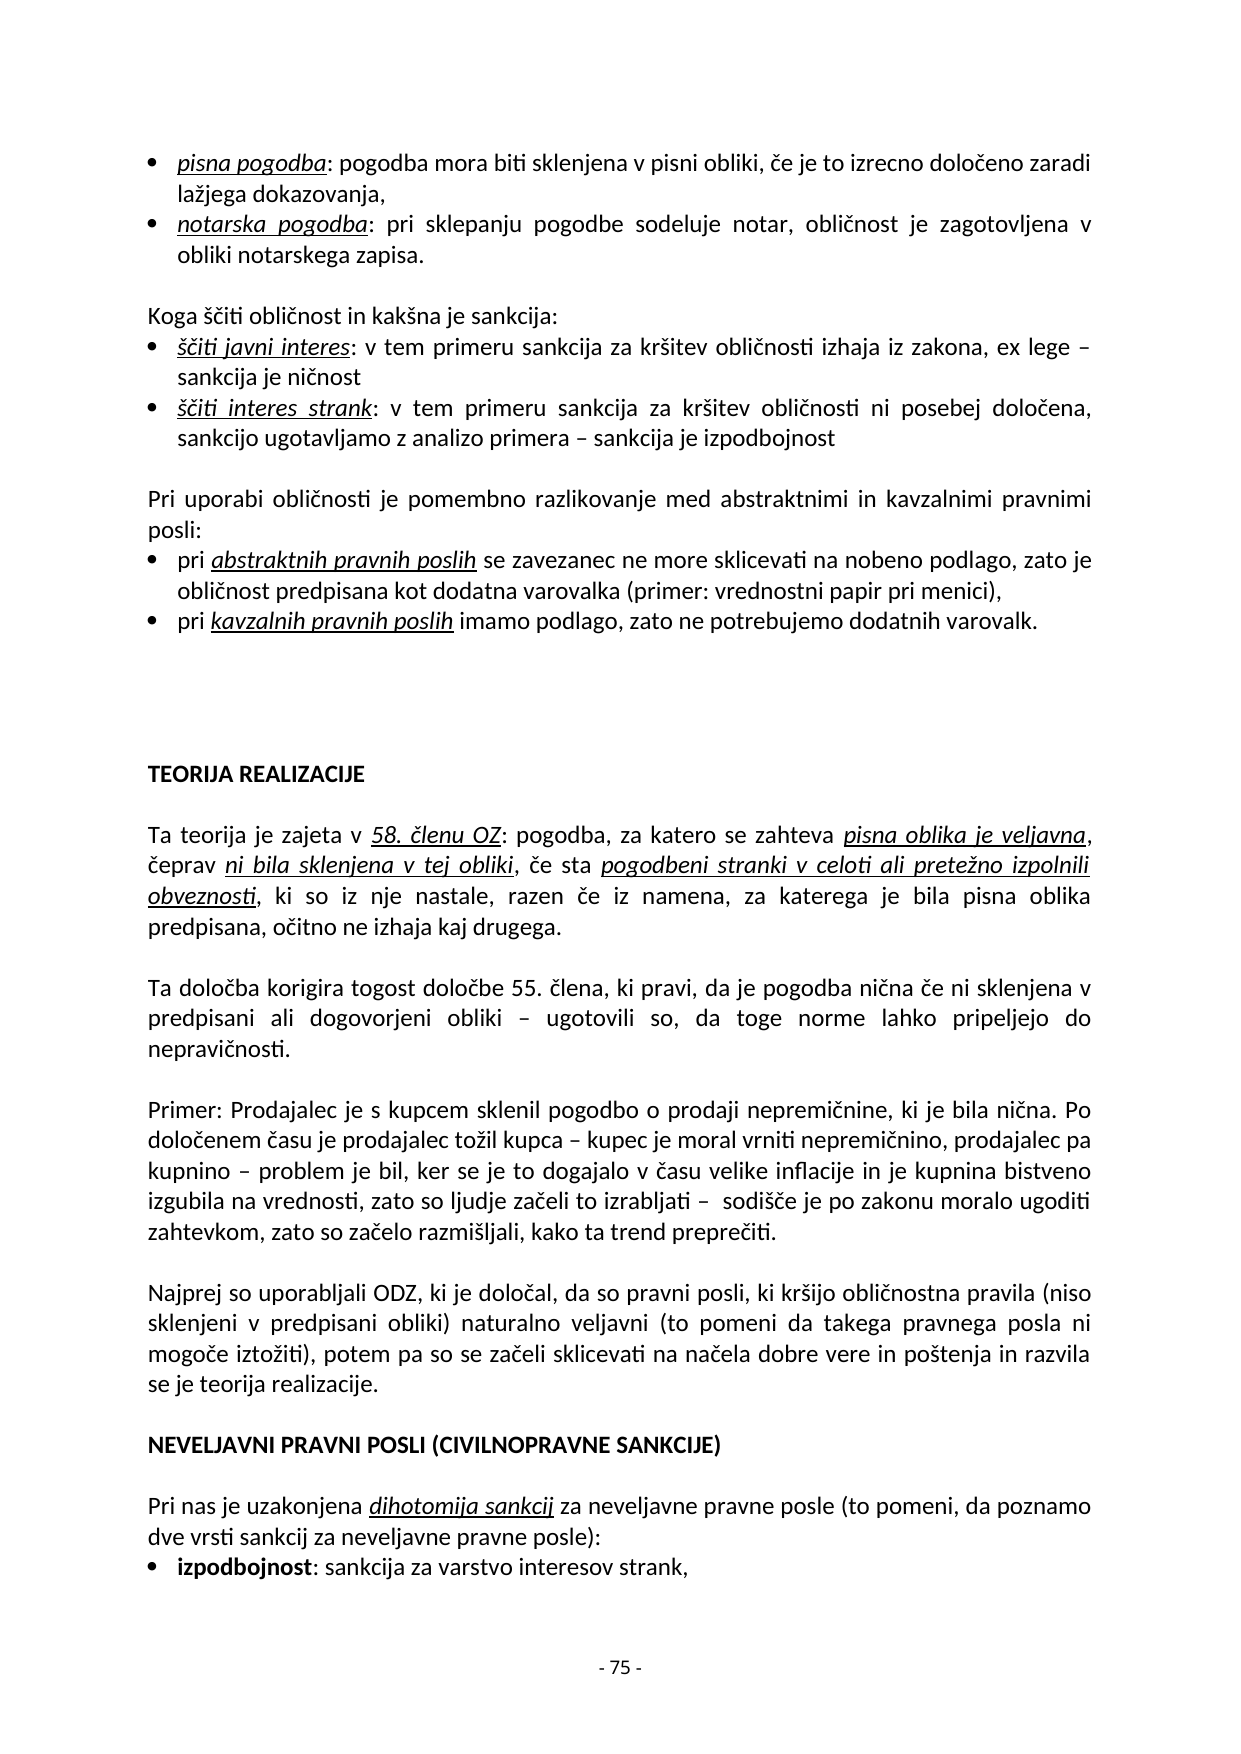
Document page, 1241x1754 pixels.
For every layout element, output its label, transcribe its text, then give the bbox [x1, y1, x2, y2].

text TEORIJA REALIZACIJE [148, 758, 1093, 788]
list notarska pogodba: pri sklepanju pogodbe sodeluje notar, obličnost je zagotovljena v obliki notarskega zapisa. [148, 209, 1093, 270]
list pri kavzalnih pravnih poslih imamo podlago, zato ne potrebujemo dodatnih varovalk. [148, 605, 1093, 636]
list ščiti interes strank: v tem primeru sankcija za kršitev obličnosti ni posebej določena, sankcijo ugotavljamo z analizo primera – sankcija je izpodbojnost [148, 392, 1093, 453]
text Pri uporabi obličnosti je pomembno razlikovanje med abstraktnimi in kavzalnimi pravnimi posli: [148, 483, 1093, 544]
list pri abstraktnih pravnih poslih se zavezanec ne more sklicevati na nobeno podlago, zato je obličnost predpisana kot dodatna varovalka (primer: vrednostni papir pri menici), [148, 544, 1093, 605]
text Primer: Prodajalec je s kupcem sklenil pogodbo o prodaji nepremičnine, ki je bila nična. Po določenem času je prodajalec tožil kupca – kupec je moral vrniti nepremičnino, prodajalec pa kupnino – problem je bil, ker se je to dogajalo v času velike inflacije in je kupnina bistveno izgubila na vrednosti, zato so ljudje začeli to izrabljati – sodišče je po zakonu moralo ugoditi zahtevkom, zato so začelo razmišljali, kako ta trend preprečiti. [148, 1094, 1093, 1246]
text Pri nas je uzakonjena dihotomija sankcij za neveljavne pravne posle (to pomeni, da poznamo dve vrsti sankcij za neveljavne pravne posle): [148, 1491, 1093, 1552]
text Koga ščiti obličnost in kakšna je sankcija: [148, 300, 1093, 331]
text Ta teorija je zajeta v 58. členu OZ: pogodba, za katero se zahteva pisna oblika je veljavna, čeprav ni bila sklenjena v tej obliki, če sta pogodbeni stranki v celoti ali pretežno izpolnili obveznosti, ki so iz nje nastale, razen če iz namena, za katerega je bila pisna oblika predpisana, očitno ne izhaja kaj drugega. [148, 819, 1093, 941]
list ščiti javni interes: v tem primeru sankcija za kršitev obličnosti izhaja iz zakona, ex lege – sankcija je ničnost [148, 331, 1093, 392]
list pisna pogodba: pogodba mora biti sklenjena v pisni obliki, če je to izrecno določeno zaradi lažjega dokazovanja, [148, 148, 1093, 209]
text Najprej so uporabljali ODZ, ki je določal, da so pravni posli, ki kršijo obličnostna pravila (niso sklenjeni v predpisani obliki) naturalno veljavni (to pomeni da takega pravnega posla ni mogoče iztožiti), potem pa so se začeli sklicevati na načela dobre vere in poštenja in razvila se je teorija realizacije. [148, 1277, 1093, 1399]
text Ta določba korigira togost določbe 55. člena, ki pravi, da je pogodba nična če ni sklenjena v predpisani ali dogovorjeni obliki – ugotovili so, da toge norme lahko pripeljejo do nepravičnosti. [148, 972, 1093, 1063]
text NEVELJAVNI PRAVNI POSLI (CIVILNOPRAVNE SANKCIJE) [148, 1429, 1093, 1460]
list izpodbojnost: sankcija za varstvo interesov strank, [148, 1552, 1093, 1582]
